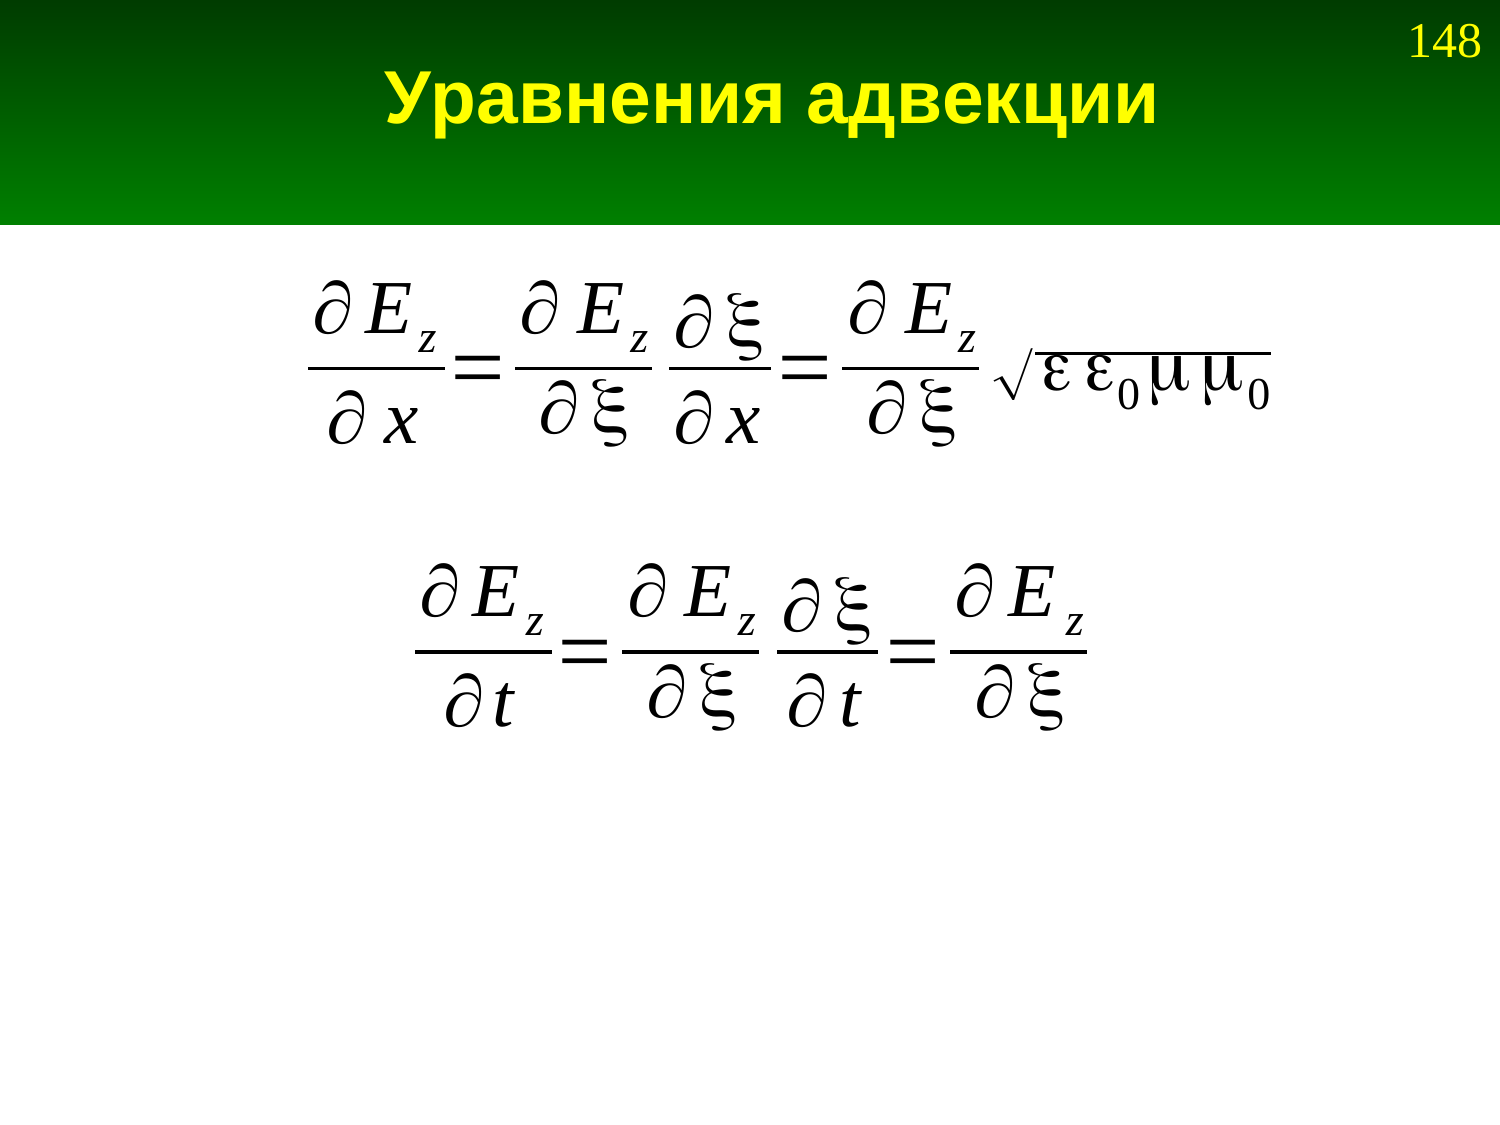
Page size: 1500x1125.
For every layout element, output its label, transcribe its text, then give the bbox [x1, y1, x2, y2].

chart [390, 549, 1110, 745]
chart [283, 266, 1290, 461]
title Уравнения адвекции [123, 0, 1399, 192]
